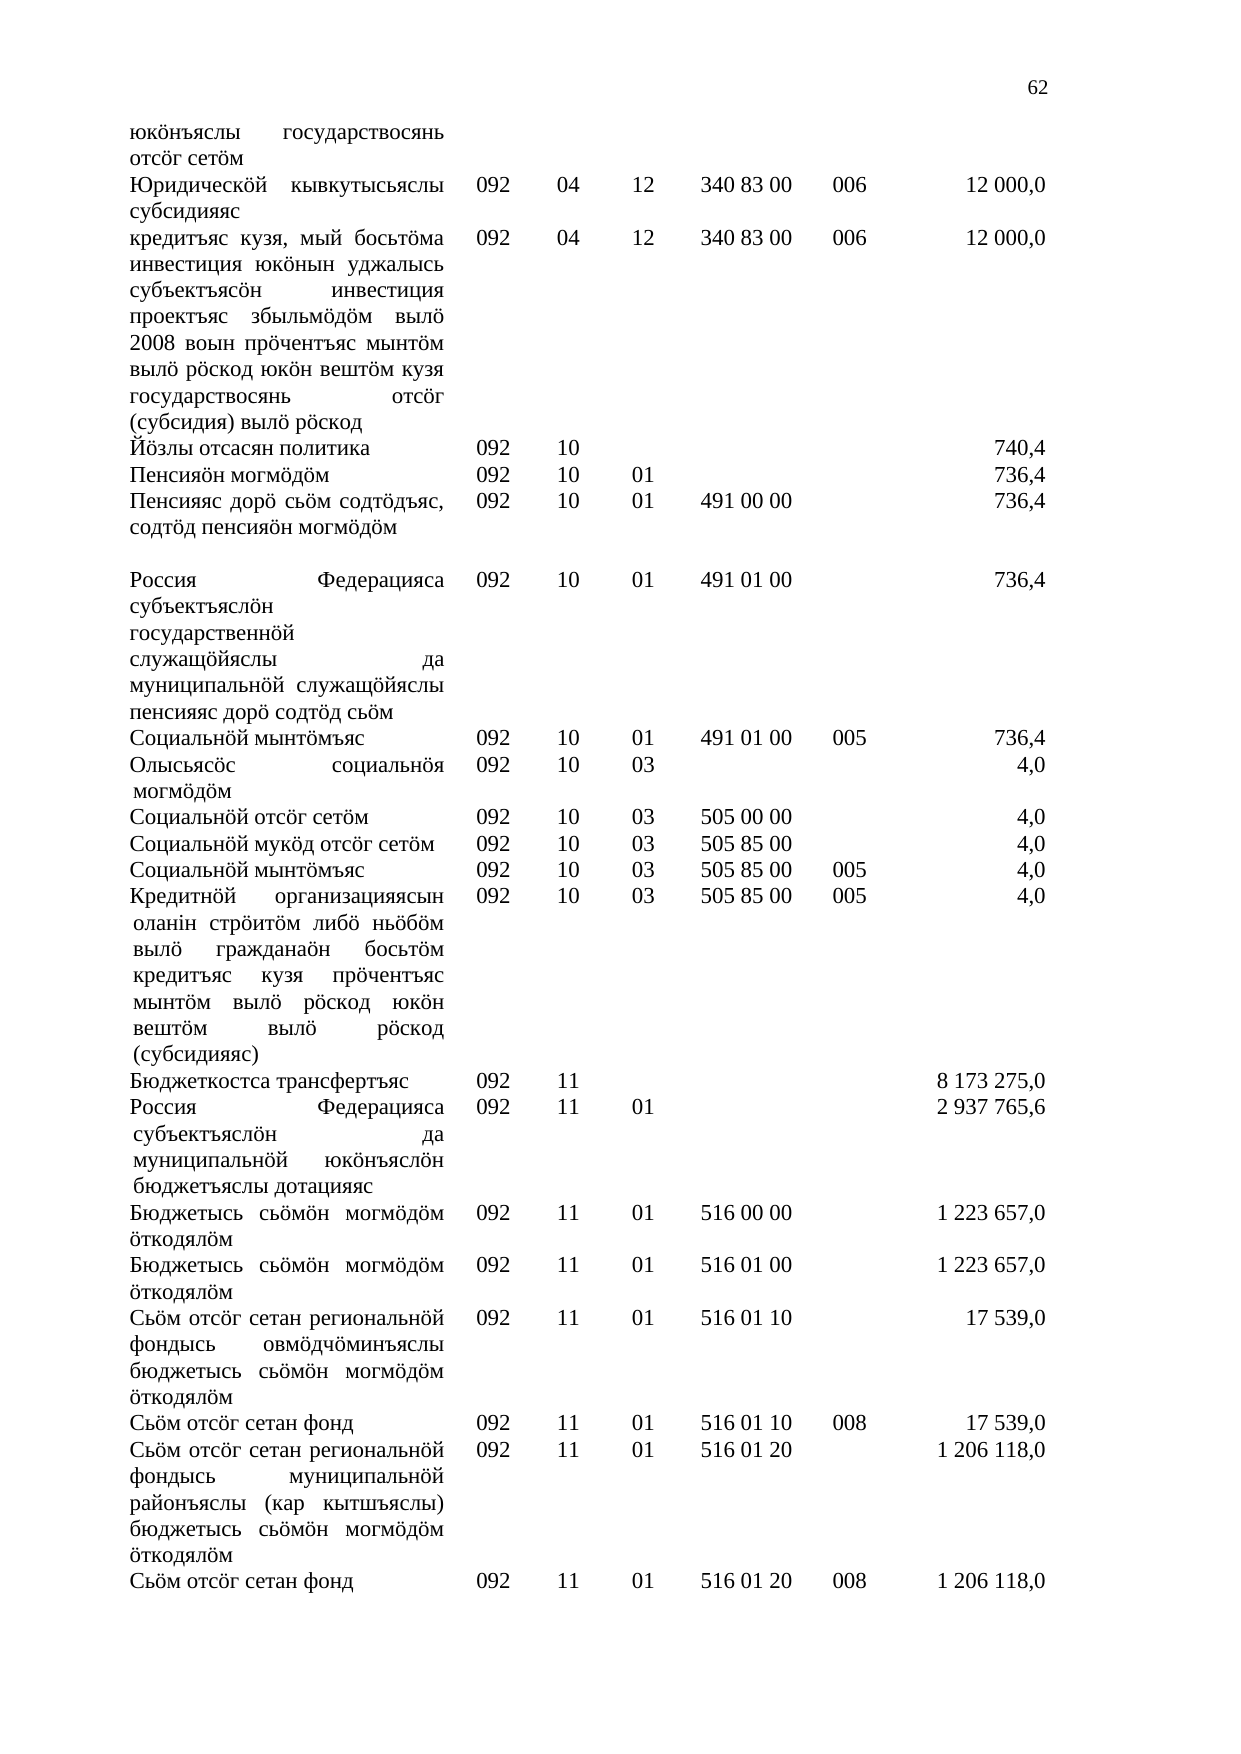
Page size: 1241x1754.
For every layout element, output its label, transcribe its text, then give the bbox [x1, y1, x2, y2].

table_cell 516 01 10 [681, 1410, 812, 1436]
table_cell 12 000,0 [887, 171, 1057, 223]
table_cell Россия Федерацияса субъектъяслöн государственнöй служащöйяслы да муниципальнöй служащöйяслы пенсияяс дорö содтöд сьöм [118, 566, 456, 724]
table_cell Олысьясöс социальнöя могмöдöм [118, 751, 456, 803]
table_cell 11 [531, 1304, 606, 1409]
table_cell Бюджетысь сьöмöн могмöдöм öткодялöм [118, 1199, 456, 1251]
table_cell 03 [606, 803, 681, 830]
table_cell 491 01 00 [681, 566, 812, 724]
table_cell [812, 434, 887, 461]
table_cell 11 [531, 1436, 606, 1568]
table_cell 01 [606, 461, 681, 487]
table_cell 17 539,0 [887, 1304, 1057, 1409]
table_cell Сьöм отсöг сетан региональнöй фондысь овмöдчöминъяслы бюджетысь сьöмöн могмöдöм öткодялöм [118, 1304, 456, 1409]
table_cell 092 [456, 856, 531, 882]
table_cell [812, 1436, 887, 1568]
table_cell 1 223 657,0 [887, 1251, 1057, 1304]
table_cell 12 [606, 171, 681, 223]
table_cell 092 [456, 1251, 531, 1304]
table_cell 11 [531, 1093, 606, 1199]
table_cell 092 [456, 751, 531, 803]
table_cell 10 [531, 487, 606, 566]
table_cell [606, 1067, 681, 1093]
table_cell 092 [456, 1093, 531, 1199]
table_cell 092 [456, 883, 531, 1067]
table_cell 505 85 00 [681, 856, 812, 882]
table_cell 092 [456, 1568, 531, 1594]
table_cell 01 [606, 566, 681, 724]
table_cell 4,0 [887, 856, 1057, 882]
table_cell 736,4 [887, 461, 1057, 487]
table_cell 516 01 20 [681, 1436, 812, 1568]
table_cell [681, 434, 812, 461]
table_cell 10 [531, 724, 606, 751]
table_cell [681, 1093, 812, 1199]
table_cell Социальнöй отсöг сетöм [118, 803, 456, 830]
table_cell 736,4 [887, 566, 1057, 724]
table_cell 03 [606, 856, 681, 882]
table_cell 17 539,0 [887, 1410, 1057, 1436]
table_cell 005 [812, 856, 887, 882]
table_cell 005 [812, 883, 887, 1067]
table_cell 1 223 657,0 [887, 1199, 1057, 1251]
table_cell 01 [606, 1568, 681, 1594]
table_cell [812, 1093, 887, 1199]
table_cell 01 [606, 1251, 681, 1304]
table_cell 736,4 [887, 487, 1057, 566]
table_cell [606, 118, 681, 171]
table_cell 505 85 00 [681, 883, 812, 1067]
table_cell 04 [531, 224, 606, 434]
table_cell 505 00 00 [681, 803, 812, 830]
table_cell 11 [531, 1067, 606, 1093]
table_cell [812, 487, 887, 566]
table_cell 10 [531, 883, 606, 1067]
table_cell Социальнöй мынтöмъяс [118, 724, 456, 751]
table_cell Бюджеткостса трансфертъяс [118, 1067, 456, 1093]
table_cell 11 [531, 1199, 606, 1251]
table_cell Пенсияяс дорö сьöм содтöдъяс, содтöд пенсияöн могмöдöм [118, 487, 456, 566]
table_cell [812, 1199, 887, 1251]
table_cell 092 [456, 1410, 531, 1436]
table_cell 2 937 765,6 [887, 1093, 1057, 1199]
table_cell [812, 1067, 887, 1093]
table_cell 340 83 00 [681, 171, 812, 223]
table_cell Сьöм отсöг сетан фонд [118, 1410, 456, 1436]
table_cell 092 [456, 171, 531, 223]
table_cell 340 83 00 [681, 224, 812, 434]
table_cell 516 01 00 [681, 1251, 812, 1304]
table_cell [812, 1251, 887, 1304]
table_cell 092 [456, 724, 531, 751]
table_cell 01 [606, 724, 681, 751]
table_cell [812, 118, 887, 171]
table_cell 4,0 [887, 830, 1057, 856]
table_cell 4,0 [887, 803, 1057, 830]
table_cell [531, 118, 606, 171]
table_cell 10 [531, 803, 606, 830]
table_cell 12 000,0 [887, 224, 1057, 434]
table_cell Бюджетысь сьöмöн могмöдöм öткодялöм [118, 1251, 456, 1304]
table_cell 12 [606, 224, 681, 434]
table_cell Сьöм отсöг сетан региональнöй фондысь муниципальнöй районъяслы (кар кытшъяслы) бюджетысь сьöмöн могмöдöм öткодялöм [118, 1436, 456, 1568]
table_cell 01 [606, 1436, 681, 1568]
table_cell 092 [456, 830, 531, 856]
table_cell 10 [531, 434, 606, 461]
table_cell 491 01 00 [681, 724, 812, 751]
table_cell 04 [531, 171, 606, 223]
table_cell 8 173 275,0 [887, 1067, 1057, 1093]
table_cell [887, 118, 1057, 171]
table_cell 01 [606, 1093, 681, 1199]
table_cell 10 [531, 566, 606, 724]
table_cell [681, 118, 812, 171]
table_cell 092 [456, 461, 531, 487]
table_cell [681, 1067, 812, 1093]
table_cell 740,4 [887, 434, 1057, 461]
table_cell 1 206 118,0 [887, 1568, 1057, 1594]
table_cell 01 [606, 1304, 681, 1409]
table_cell 516 01 20 [681, 1568, 812, 1594]
table_cell 092 [456, 1436, 531, 1568]
table_cell кредитъяс кузя, мый босьтöма инвестиция юкöнын уджалысь субъектъясöн инвестиция проектъяс збыльмöдöм вылö 2008 воын прöчентъяс мынтöм вылö рöскод юкöн вештöм кузя государствосянь отсöг (субсидия) вылö рöскод [118, 224, 456, 434]
table_cell 092 [456, 1067, 531, 1093]
table_cell [681, 461, 812, 487]
table_cell 092 [456, 566, 531, 724]
table_cell 11 [531, 1251, 606, 1304]
table_cell 092 [456, 224, 531, 434]
table_cell 11 [531, 1410, 606, 1436]
table_cell 10 [531, 830, 606, 856]
table_cell 01 [606, 1199, 681, 1251]
table_cell Сьöм отсöг сетан фонд [118, 1568, 456, 1594]
table_cell [812, 803, 887, 830]
table_cell 4,0 [887, 883, 1057, 1067]
table_cell 008 [812, 1410, 887, 1436]
table_cell [812, 461, 887, 487]
table_cell 092 [456, 487, 531, 566]
table_cell Пенсияöн могмöдöм [118, 461, 456, 487]
table_cell [681, 751, 812, 803]
table_cell Социальнöй мукöд отсöг сетöм [118, 830, 456, 856]
table_cell 092 [456, 434, 531, 461]
table_cell 11 [531, 1568, 606, 1594]
table_cell 092 [456, 803, 531, 830]
table_cell Юридическöй кывкутысьяслы субсидияяс [118, 171, 456, 223]
table_cell 10 [531, 856, 606, 882]
table_cell [812, 1304, 887, 1409]
table_cell 092 [456, 1304, 531, 1409]
table_cell 03 [606, 883, 681, 1067]
table_cell 006 [812, 224, 887, 434]
table_cell 006 [812, 171, 887, 223]
table_cell 10 [531, 751, 606, 803]
table_cell 736,4 [887, 724, 1057, 751]
table_cell Россия Федерацияса субъектъяслöн да муниципальнöй юкöнъяслöн бюджетъяслы дотацияяс [118, 1093, 456, 1199]
table_cell Социальнöй мынтöмъяс [118, 856, 456, 882]
table_cell 03 [606, 830, 681, 856]
table_cell 01 [606, 487, 681, 566]
table_cell 505 85 00 [681, 830, 812, 856]
table_cell 092 [456, 1199, 531, 1251]
table_cell юкöнъяслы государствосянь отсöг сетöм [118, 118, 456, 171]
table_cell 516 01 10 [681, 1304, 812, 1409]
table_cell 491 00 00 [681, 487, 812, 566]
table_cell [456, 118, 531, 171]
table_cell 516 00 00 [681, 1199, 812, 1251]
table_cell [812, 566, 887, 724]
table_cell 008 [812, 1568, 887, 1594]
table_cell 10 [531, 461, 606, 487]
table_cell 4,0 [887, 751, 1057, 803]
table_cell Кредитнöй организацияясын оланін стрöитöм либö ньöбöм вылö гражданаöн босьтöм кредитъяс кузя прöчентъяс мынтöм вылö рöскод юкöн вештöм вылö рöскод (субсидияяс) [118, 883, 456, 1067]
table_cell Йöзлы отсасян политика [118, 434, 456, 461]
table_cell 1 206 118,0 [887, 1436, 1057, 1568]
table_cell [812, 830, 887, 856]
table_cell 03 [606, 751, 681, 803]
table_cell [812, 751, 887, 803]
table_cell [606, 434, 681, 461]
table_cell 01 [606, 1410, 681, 1436]
table_cell 005 [812, 724, 887, 751]
